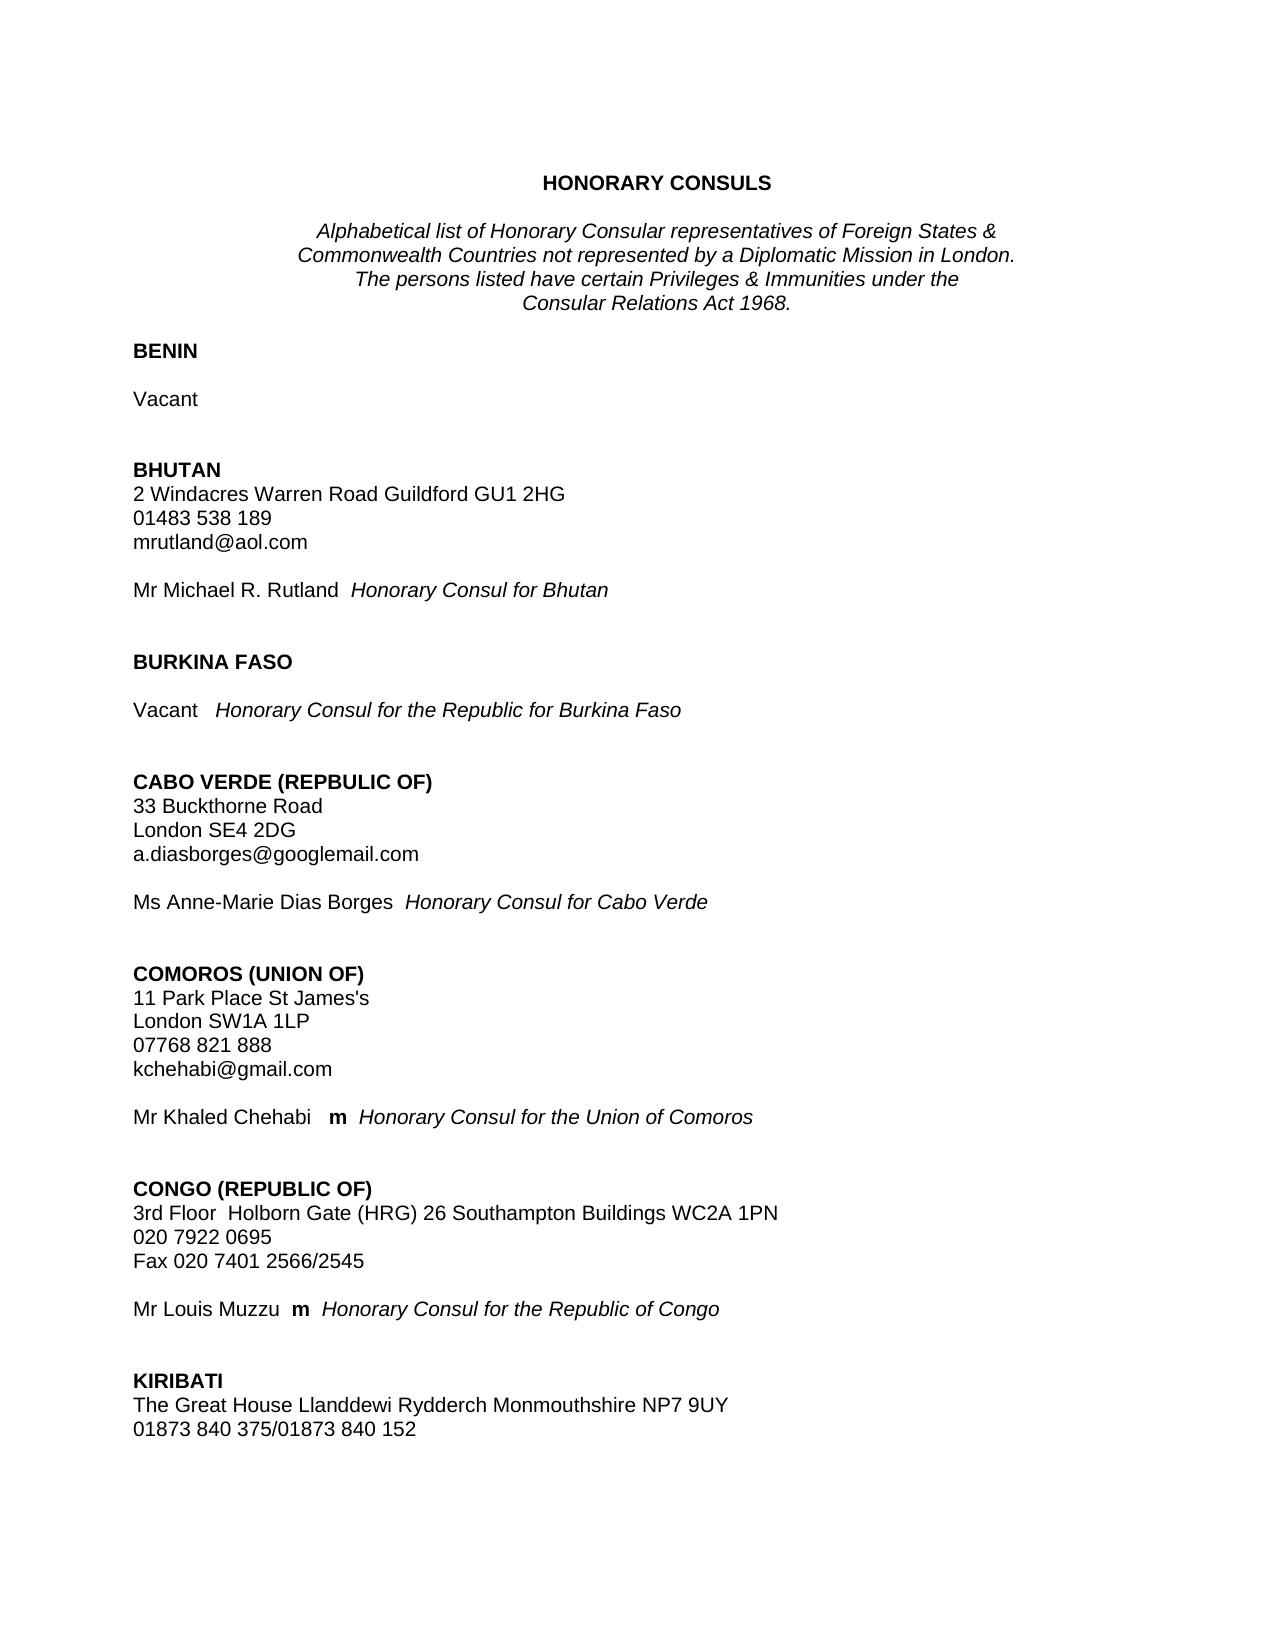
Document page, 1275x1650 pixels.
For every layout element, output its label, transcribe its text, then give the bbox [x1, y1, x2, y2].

text COMOROS (UNION OF) [133, 961, 1181, 985]
text 01483 538 189 [133, 506, 1181, 530]
text The Great House Llanddewi Rydderch Monmouthshire NP7 9UY [133, 1393, 1181, 1417]
text Consular Relations Act 1968. [133, 291, 1181, 314]
subtitle BURKINA FASO [133, 650, 1181, 674]
text Fax 020 7401 2566/2545 [133, 1249, 1181, 1273]
text CONGO (REPUBLIC OF) [133, 1177, 1181, 1201]
text Mr Michael R. Rutland Honorary Consul for Bhutan [133, 578, 1181, 602]
text Mr Louis Muzzu m Honorary Consul for the Republic of Congo [133, 1297, 1181, 1321]
text The persons listed have certain Privileges & Immunities under the [133, 267, 1181, 291]
subtitle BHUTAN [133, 458, 1181, 482]
text 01873 840 375/01873 840 152 [133, 1417, 1181, 1441]
text Commonwealth Countries not represented by a Diplomatic Mission in London. [133, 243, 1181, 267]
text Mr Khaled Chehabi m Honorary Consul for the Union of Comoros [133, 1105, 1181, 1129]
text 3rd Floor Holborn Gate (HRG) 26 Southampton Buildings WC2A 1PN [133, 1201, 1181, 1225]
text 11 Park Place St James's [133, 985, 1181, 1009]
text Vacant [133, 386, 1181, 410]
text Vacant Honorary Consul for the Republic for Burkina Faso [133, 698, 1181, 722]
text a.diasborges@googlemail.com [133, 842, 1181, 866]
text mrutland@aol.com [133, 530, 1181, 554]
text 2 Windacres Warren Road Guildford GU1 2HG [133, 482, 1181, 506]
subtitle KIRIBATI [133, 1369, 1181, 1393]
text London SE4 2DG [133, 818, 1181, 842]
subtitle BENIN [133, 338, 1181, 362]
text HONORARY CONSULS [133, 171, 1181, 195]
text 07768 821 888 [133, 1033, 1181, 1057]
subtitle CABO VERDE (REPBULIC OF) [133, 770, 1181, 794]
text kchehabi@gmail.com [133, 1057, 1181, 1081]
text London SW1A 1LP [133, 1009, 1181, 1033]
text Ms Anne-Marie Dias Borges Honorary Consul for Cabo Verde [133, 889, 1181, 913]
text Alphabetical list of Honorary Consular representatives of Foreign States & [133, 219, 1181, 243]
text 020 7922 0695 [133, 1225, 1181, 1249]
text 33 Buckthorne Road [133, 794, 1181, 818]
